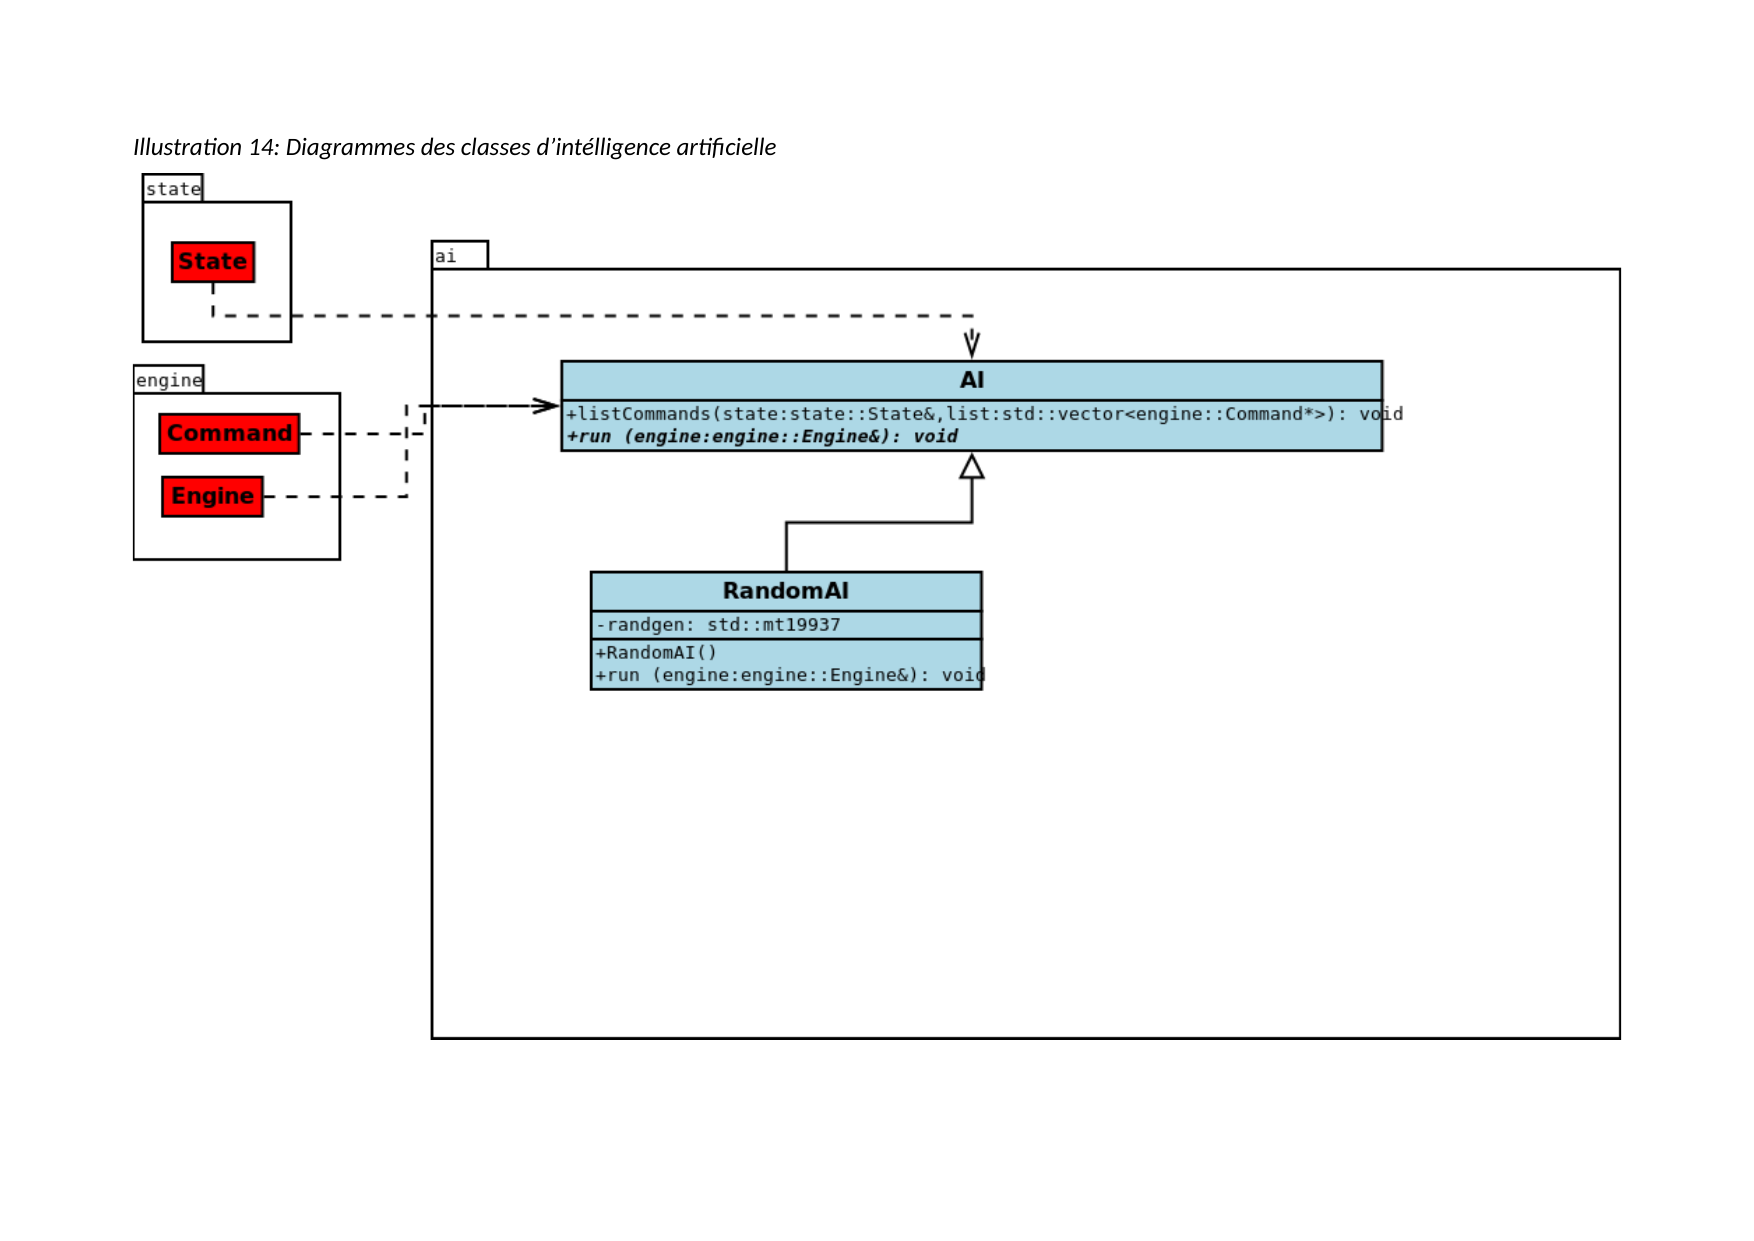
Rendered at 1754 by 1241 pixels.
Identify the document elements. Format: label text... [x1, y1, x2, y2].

text Illustration 14: Diagrammes des classes d’intélligence artificielle [133, 131, 1621, 161]
picture [132, 173, 1622, 1040]
